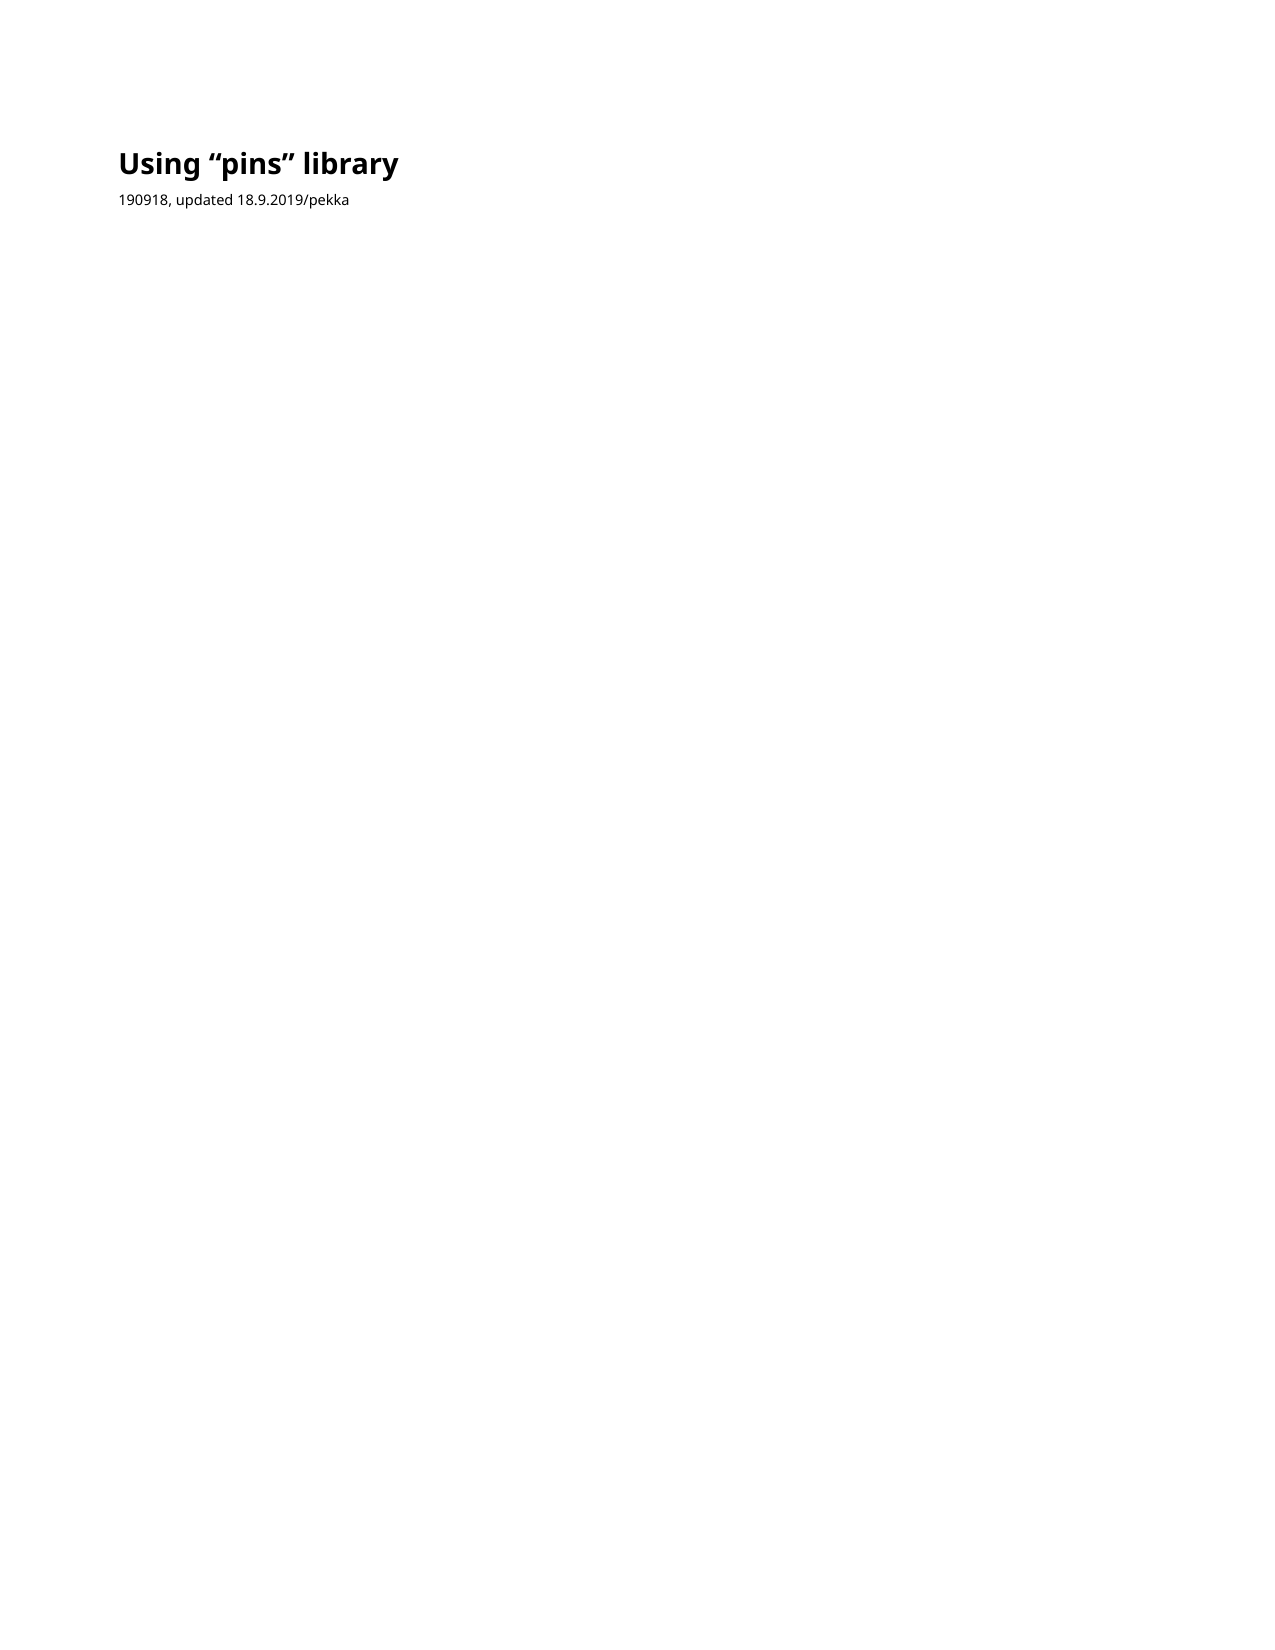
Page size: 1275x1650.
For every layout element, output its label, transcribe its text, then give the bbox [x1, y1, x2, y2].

subtitle Using “pins” library [118, 144, 1157, 183]
text 190918, updated 18.9.2019/pekka [118, 189, 1157, 209]
